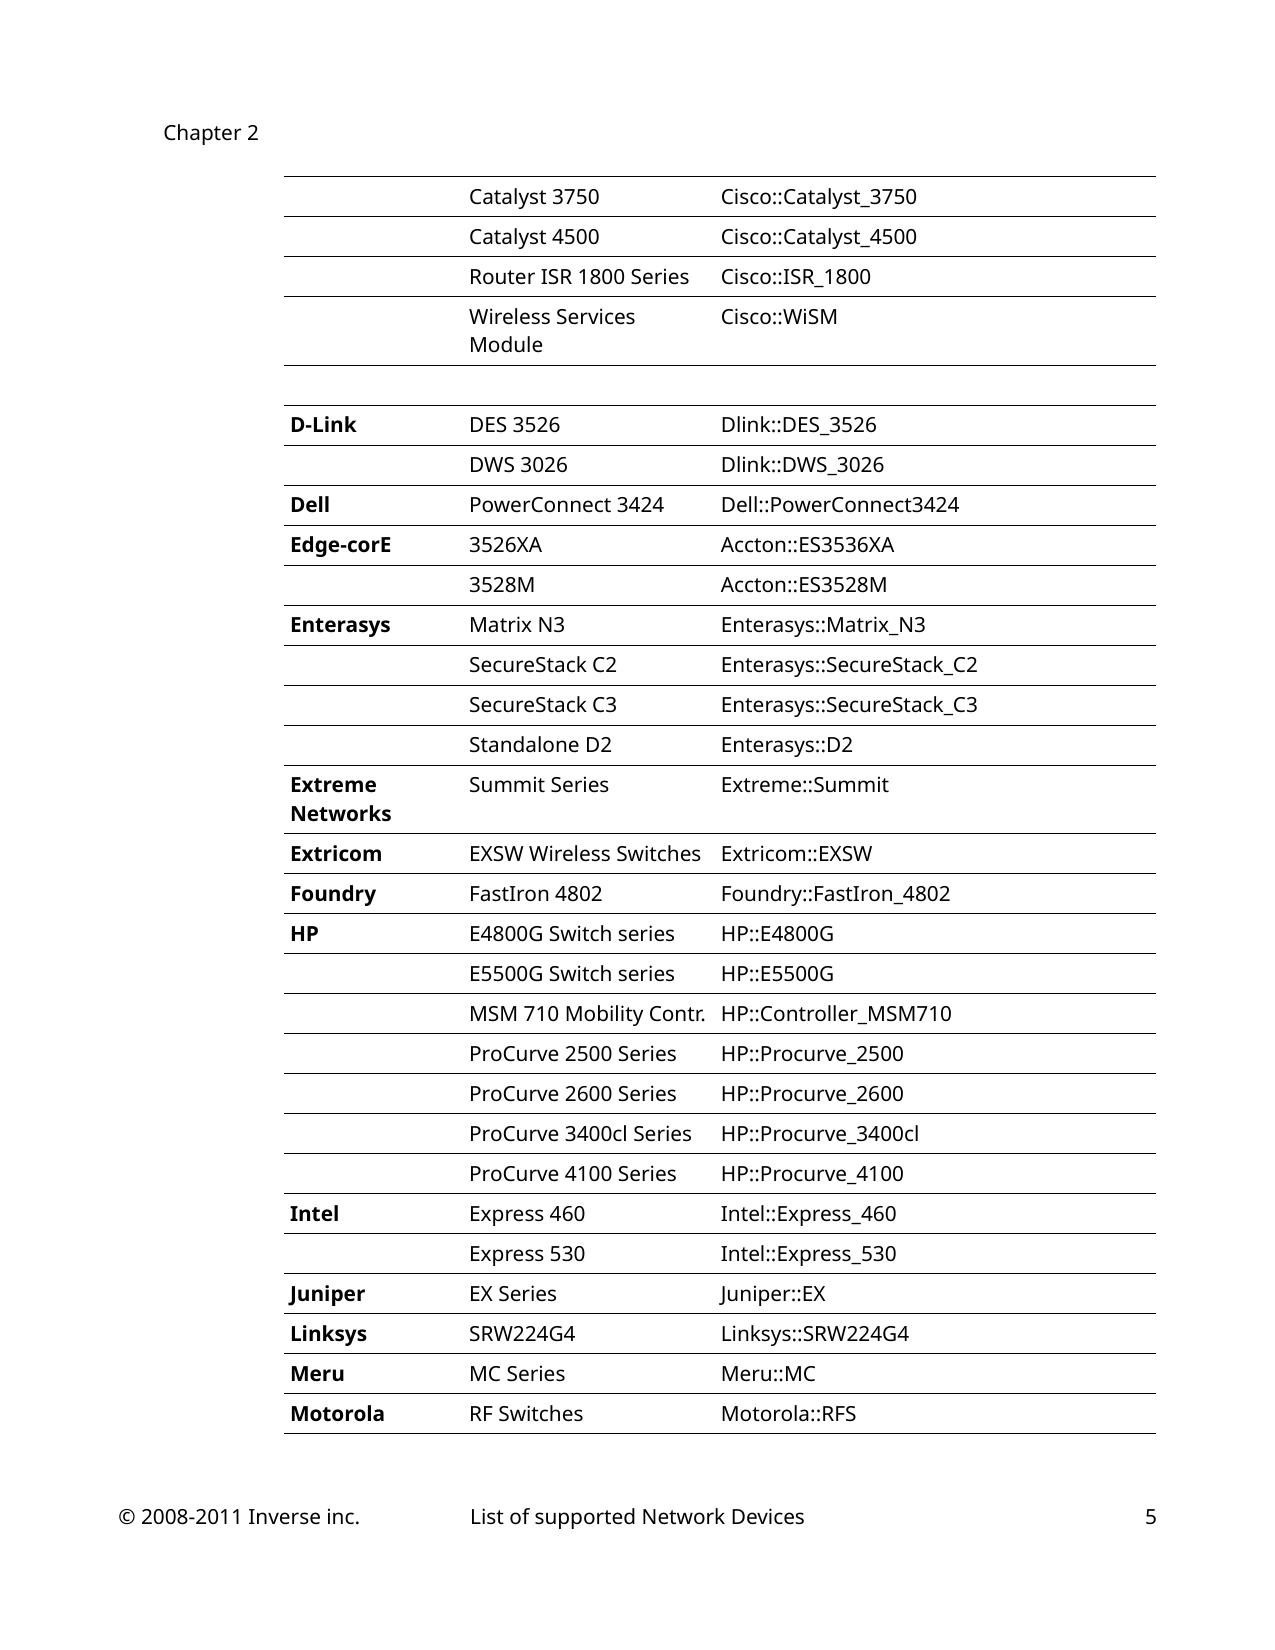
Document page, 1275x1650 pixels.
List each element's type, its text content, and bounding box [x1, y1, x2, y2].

table_cell ProCurve 3400cl Series [463, 1114, 715, 1153]
table_cell [284, 217, 463, 256]
table_cell Extricom [284, 834, 463, 873]
table_cell Enterasys::SecureStack_C3 [715, 686, 1156, 724]
table_cell [284, 1034, 463, 1073]
table_cell Foundry::FastIron_4802 [715, 874, 1156, 913]
table_cell [284, 177, 463, 216]
table_cell Cisco::Catalyst_4500 [715, 217, 1156, 256]
table_cell 3526XA [463, 526, 715, 564]
table_cell [284, 1114, 463, 1153]
table_cell Accton::ES3536XA [715, 526, 1156, 564]
table_cell ProCurve 4100 Series [463, 1154, 715, 1193]
table_cell 3528M [463, 566, 715, 604]
table_cell Dell [284, 486, 463, 524]
table_cell [284, 297, 463, 364]
table_cell SecureStack C3 [463, 686, 715, 724]
table_cell Linksys [284, 1314, 463, 1353]
table_cell [284, 446, 463, 484]
table_cell Intel::Express_460 [715, 1194, 1156, 1233]
table_cell [284, 1154, 463, 1193]
table_cell Express 530 [463, 1234, 715, 1273]
table_cell Matrix N3 [463, 606, 715, 644]
table_cell Summit Series [463, 766, 715, 833]
table_cell Catalyst 3750 [463, 177, 715, 216]
table_cell SRW224G4 [463, 1314, 715, 1353]
table_cell EX Series [463, 1274, 715, 1313]
table_cell Enterasys::SecureStack_C2 [715, 646, 1156, 684]
table_cell Meru::MC [715, 1354, 1156, 1393]
table_cell FastIron 4802 [463, 874, 715, 913]
table_cell PowerConnect 3424 [463, 486, 715, 524]
table_cell [284, 1234, 463, 1273]
table_cell Router ISR 1800 Series [463, 257, 715, 296]
table_cell [284, 954, 463, 993]
table_cell [284, 994, 463, 1033]
table_cell Accton::ES3528M [715, 566, 1156, 604]
table_cell Motorola [284, 1394, 463, 1433]
table_cell [284, 366, 463, 404]
table_cell Cisco::WiSM [715, 297, 1156, 364]
table_cell Extreme Networks [284, 766, 463, 833]
table_cell Extreme::Summit [715, 766, 1156, 833]
table_cell Cisco::ISR_1800 [715, 257, 1156, 296]
table_cell HP::Procurve_2500 [715, 1034, 1156, 1073]
table_cell [463, 366, 715, 404]
table_cell Juniper [284, 1274, 463, 1313]
table_cell Cisco::Catalyst_3750 [715, 177, 1156, 216]
table_cell [284, 257, 463, 296]
table_cell MSM 710 Mobility Contr. [463, 994, 715, 1033]
table_cell Dlink::DES_3526 [715, 406, 1156, 444]
table_cell [715, 366, 1156, 404]
table_cell DWS 3026 [463, 446, 715, 484]
table_cell HP::E4800G [715, 914, 1156, 953]
table_cell Edge-corE [284, 526, 463, 564]
table_cell Express 460 [463, 1194, 715, 1233]
table_cell RF Switches [463, 1394, 715, 1433]
table_cell HP [284, 914, 463, 953]
table_cell E4800G Switch series [463, 914, 715, 953]
table_cell Dlink::DWS_3026 [715, 446, 1156, 484]
table_cell HP::Procurve_4100 [715, 1154, 1156, 1193]
table_cell [284, 646, 463, 684]
table_cell Linksys::SRW224G4 [715, 1314, 1156, 1353]
table_cell Catalyst 4500 [463, 217, 715, 256]
table_cell MC Series [463, 1354, 715, 1393]
table_cell Extricom::EXSW [715, 834, 1156, 873]
table_cell Dell::PowerConnect3424 [715, 486, 1156, 524]
table_cell D-Link [284, 406, 463, 444]
table_cell HP::Procurve_3400cl [715, 1114, 1156, 1153]
table_cell Intel::Express_530 [715, 1234, 1156, 1273]
table_cell [284, 726, 463, 764]
table_cell Foundry [284, 874, 463, 913]
table_cell ProCurve 2600 Series [463, 1074, 715, 1113]
table_cell Enterasys [284, 606, 463, 644]
table_cell HP::E5500G [715, 954, 1156, 993]
table_cell HP::Controller_MSM710 [715, 994, 1156, 1033]
table_cell SecureStack C2 [463, 646, 715, 684]
table_cell EXSW Wireless Switches [463, 834, 715, 873]
table_cell E5500G Switch series [463, 954, 715, 993]
table_cell ProCurve 2500 Series [463, 1034, 715, 1073]
table_cell DES 3526 [463, 406, 715, 444]
table_cell Juniper::EX [715, 1274, 1156, 1313]
table_cell [284, 566, 463, 604]
table_cell [284, 1074, 463, 1113]
table_cell Standalone D2 [463, 726, 715, 764]
table_cell Motorola::RFS [715, 1394, 1156, 1433]
table_cell [284, 686, 463, 724]
table_cell Wireless Services Module [463, 297, 715, 364]
table_cell Enterasys::D2 [715, 726, 1156, 764]
table_cell Intel [284, 1194, 463, 1233]
table_cell Enterasys::Matrix_N3 [715, 606, 1156, 644]
table_cell HP::Procurve_2600 [715, 1074, 1156, 1113]
table_cell Meru [284, 1354, 463, 1393]
